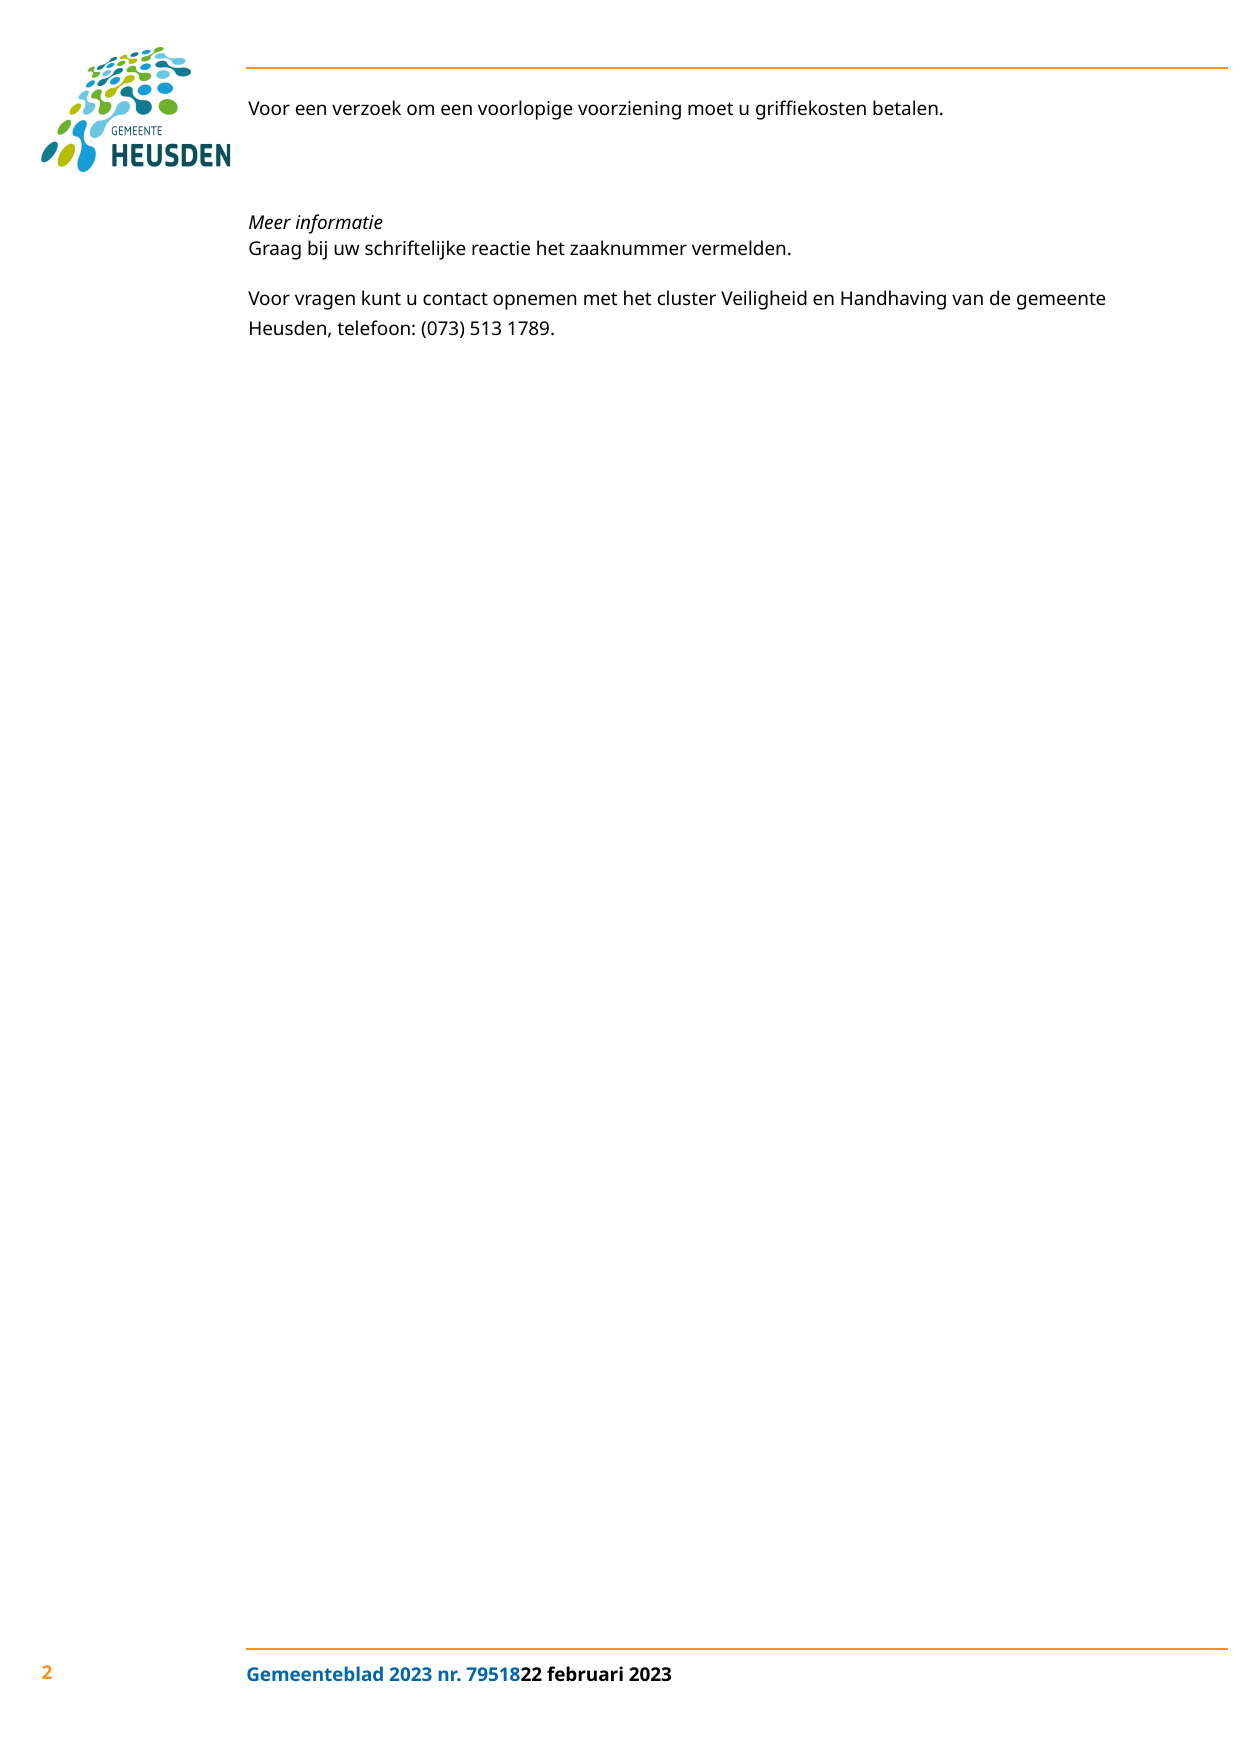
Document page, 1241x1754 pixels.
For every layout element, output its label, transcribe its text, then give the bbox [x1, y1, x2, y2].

text Meer informatie [248, 209, 1152, 235]
text Graag bij uw schriftelijke reactie het zaaknummer vermelden. [248, 235, 1152, 261]
text Voor een verzoek om een voorlopige voorziening moet u griffiekosten betalen. [248, 95, 1152, 121]
text Voor vragen kunt u contact opnemen met het cluster Veiligheid en Handhaving van de gemeente Heusden, telefoon: (073) 513 1789. [248, 285, 1152, 341]
picture [41, 47, 231, 172]
